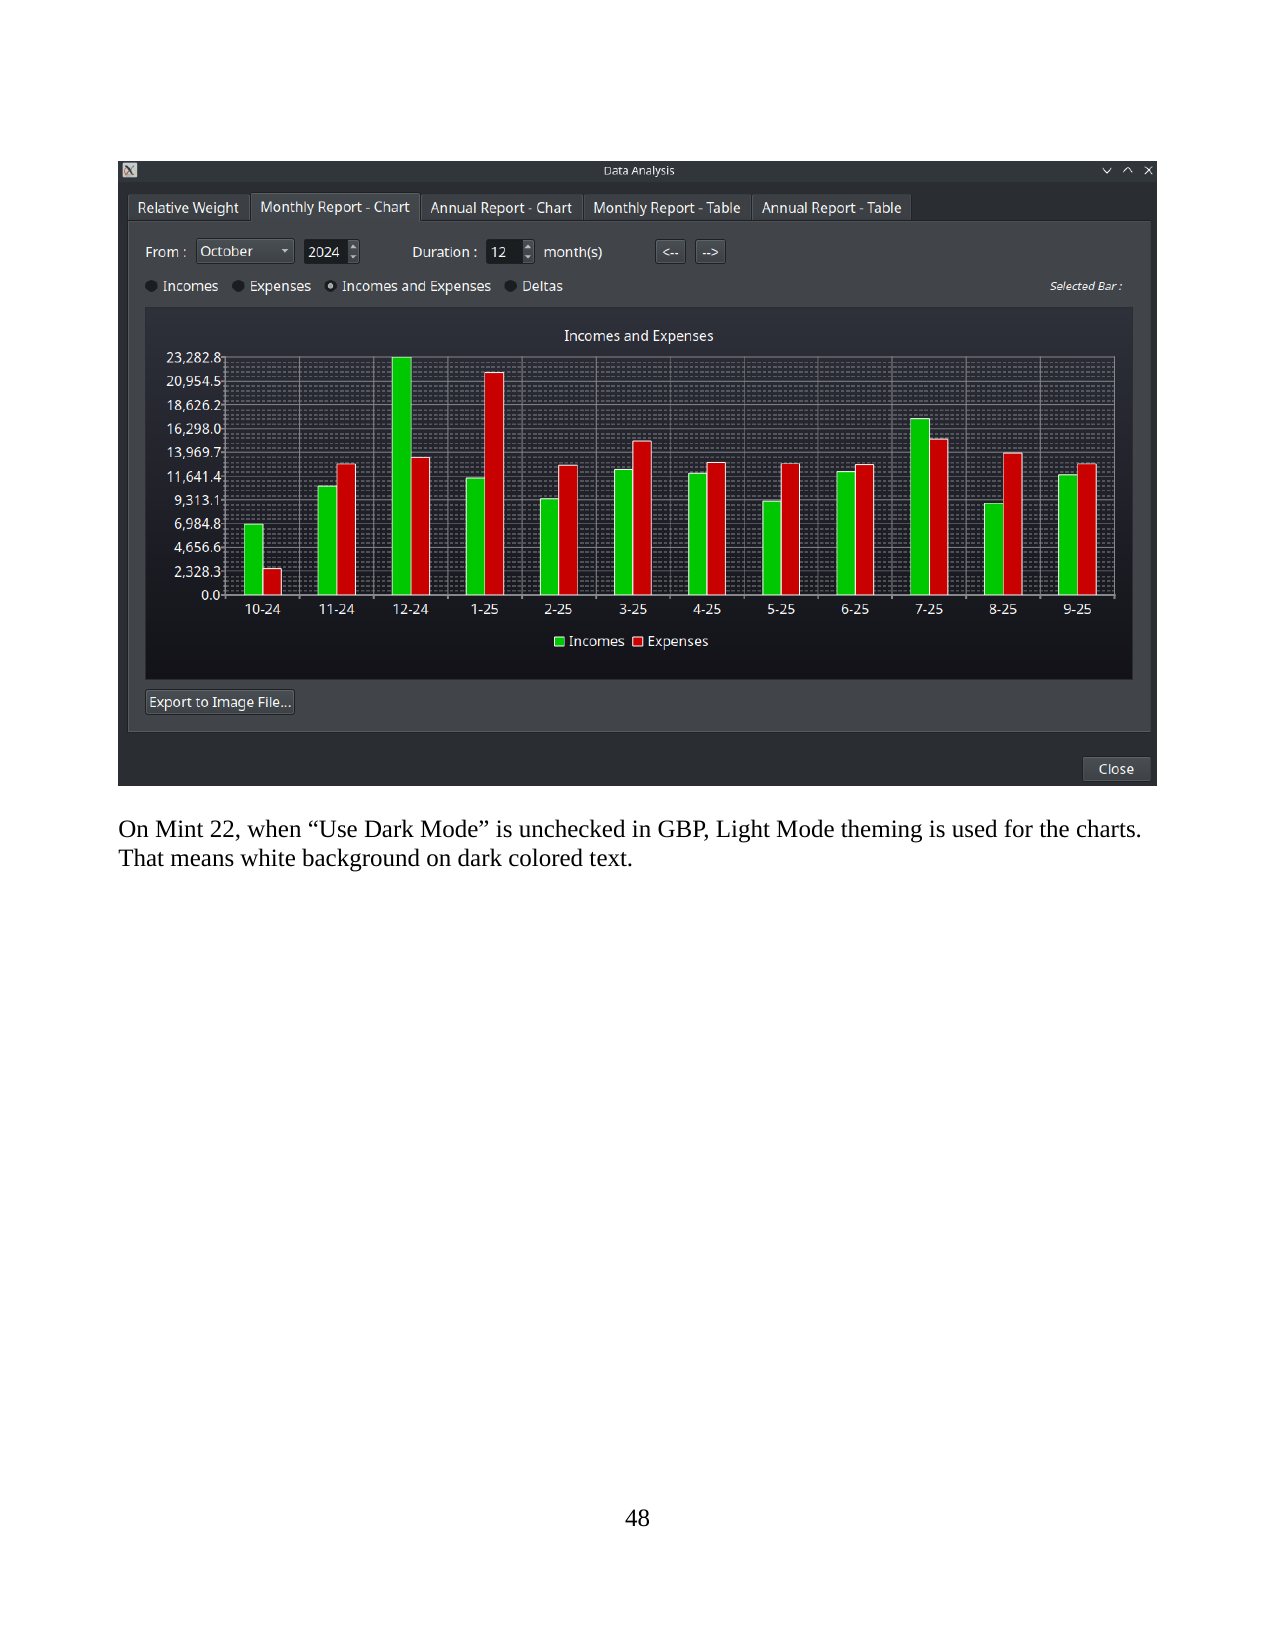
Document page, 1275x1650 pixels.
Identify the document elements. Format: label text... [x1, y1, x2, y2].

picture [118, 161, 1157, 786]
text On Mint 22, when “Use Dark Mode” is unchecked in GBP, Light Mode theming is used for the charts. That means white background on dark colored text. [118, 814, 1157, 872]
